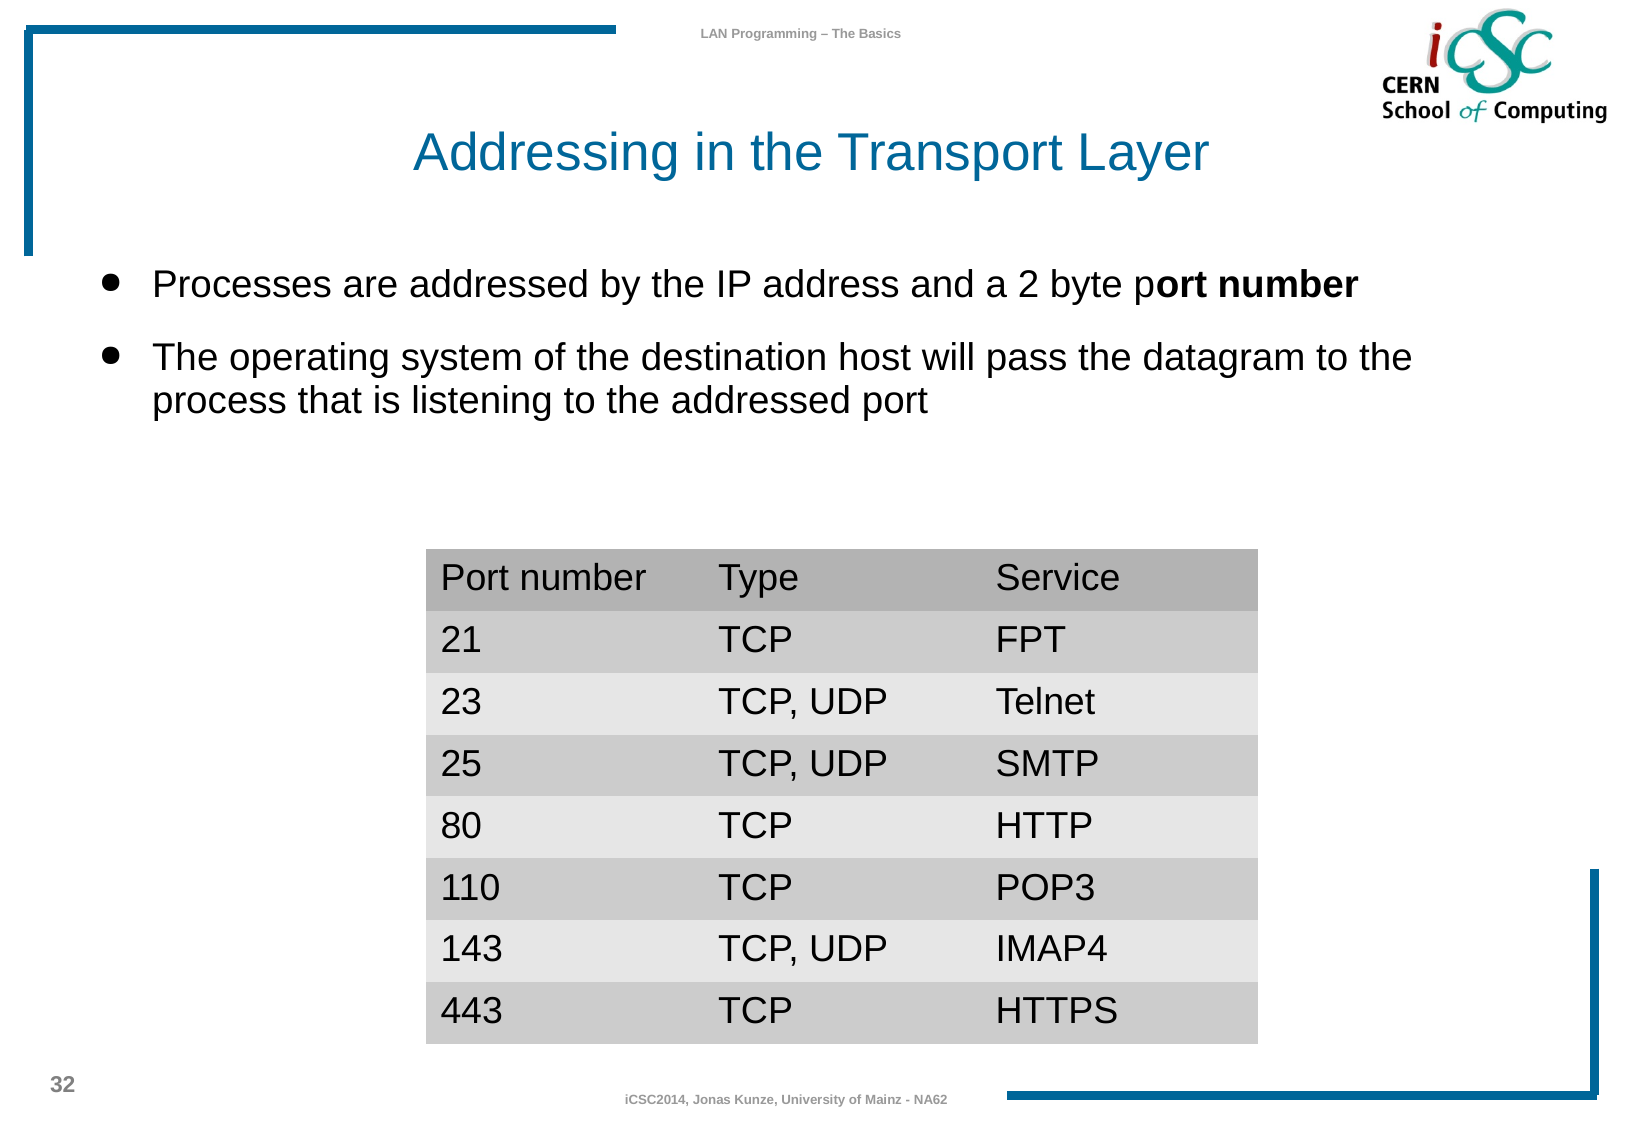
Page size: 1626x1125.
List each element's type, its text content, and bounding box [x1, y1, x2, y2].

title Addressing in the Transport Layer [81, 44, 1544, 233]
table_cell 21 [426, 611, 703, 673]
table_cell 110 [426, 858, 703, 920]
table_cell TCP [703, 796, 981, 858]
table_cell 25 [426, 735, 703, 796]
table_cell TCP, UDP [703, 735, 981, 796]
table_cell TCP [703, 982, 981, 1044]
table_cell Telnet [981, 673, 1258, 735]
table_header Port number [426, 549, 703, 611]
table_cell TCP [703, 611, 981, 673]
table_cell POP3 [981, 858, 1258, 920]
table_cell 143 [426, 920, 703, 982]
table_cell IMAP4 [981, 920, 1258, 982]
table_cell HTTP [981, 796, 1258, 858]
table_cell TCP [703, 858, 981, 920]
table_cell 80 [426, 796, 703, 858]
table_header Service [981, 549, 1258, 611]
table_cell HTTPS [981, 982, 1258, 1044]
list Processes are addressed by the IP address and a 2 byte port number The operating system of the destination host will pass the datagram to the process that is listening to the addressed port [81, 263, 1512, 1051]
table_header Type [703, 549, 981, 611]
table_cell 23 [426, 673, 703, 735]
table_cell TCP, UDP [703, 920, 981, 982]
table_cell FPT [981, 611, 1258, 673]
table_cell TCP, UDP [703, 673, 981, 735]
table_cell SMTP [981, 735, 1258, 796]
picture [1381, 8, 1608, 125]
table_cell 443 [426, 982, 703, 1044]
